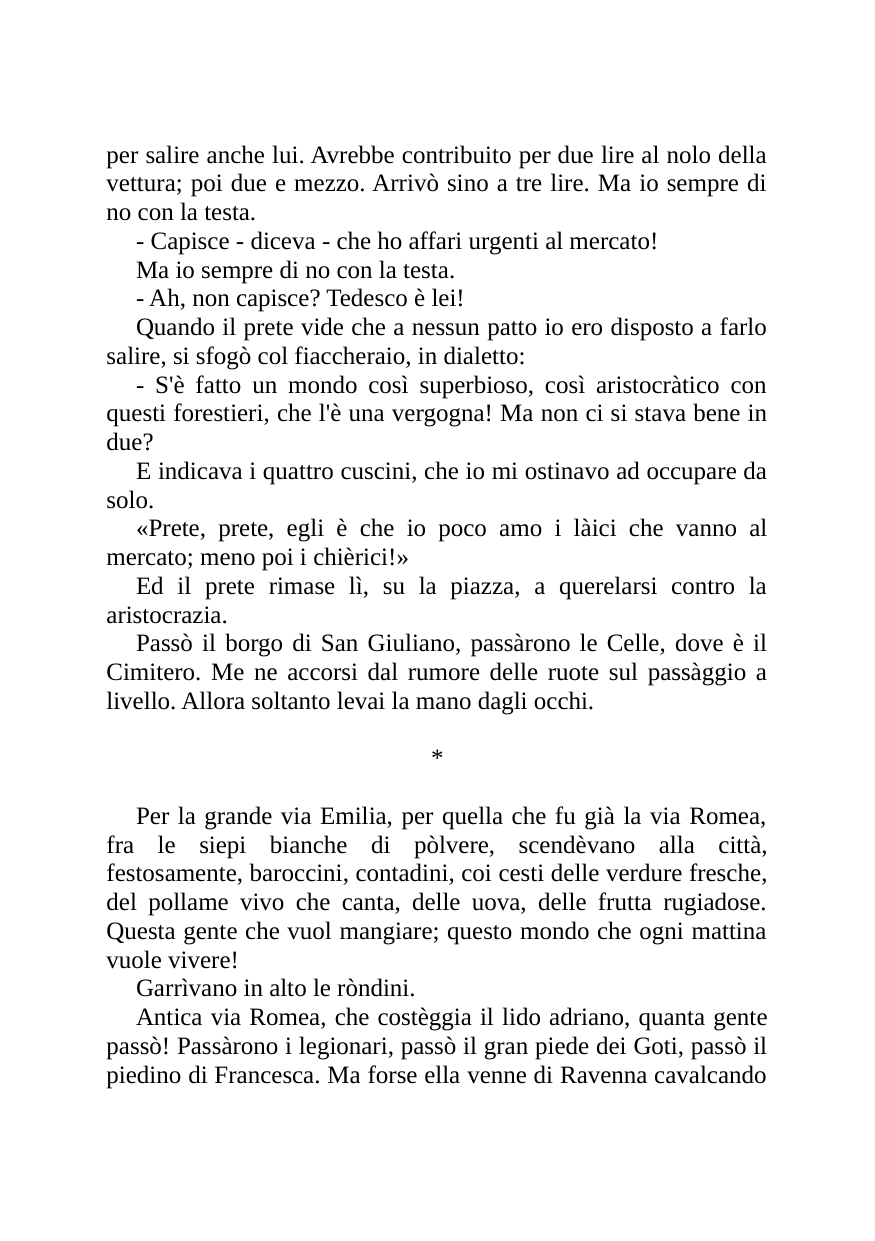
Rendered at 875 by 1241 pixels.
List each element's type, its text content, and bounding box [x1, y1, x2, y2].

text E indicava i quattro cuscini, che io mi ostinavo ad occupare da solo. [106, 456, 768, 513]
text - S'è fatto un mondo così superbioso, così aristocràtico con questi forestieri, che l'è una vergogna! Ma non ci si stava bene in due? [106, 370, 768, 456]
text Passò il borgo di San Giuliano, passàrono le Celle, dove è il Cimitero. Me ne accorsi dal rumore delle ruote sul passàggio a livello. Allora soltanto levai la mano dagli occhi. [106, 628, 768, 715]
text - Ah, non capisce? Tedesco è lei! [106, 283, 768, 312]
text «Prete, prete, egli è che io poco amo i làici che vanno al mercato; meno poi i chièrici!» [106, 513, 768, 571]
text per salire anche lui. Avrebbe contribuito per due lire al nolo della vettura; poi due e mezzo. Arrivò sino a tre lire. Ma io sempre di no con la testa. [106, 140, 768, 226]
text Antica via Romea, che costèggia il lido adriano, quanta gente passò! Passàrono i legionari, passò il gran piede dei Goti, passò il piedino di Francesca. Ma forse ella venne di Ravenna cavalcando [106, 1002, 768, 1088]
text Per la grande via Emilia, per quella che fu già la via Romea, fra le siepi bianche di pòlvere, scendèvano alla città, festosamente, baroccini, contadini, coi cesti delle verdure fresche, del pollame vivo che canta, delle uova, delle frutta rugiadose. Questa gente che vuol mangiare; questo mondo che ogni mattina vuole vivere! [106, 801, 768, 973]
text Quando il prete vide che a nessun patto io ero disposto a farlo salire, si sfogò col fiaccheraio, in dialetto: [106, 312, 768, 370]
text Ma io sempre di no con la testa. [106, 255, 768, 283]
text - Capisce - diceva - che ho affari urgenti al mercato! [106, 226, 768, 255]
text Ed il prete rimase lì, su la piazza, a querelarsi contro la aristocrazia. [106, 571, 768, 628]
text * [106, 743, 768, 772]
text Garrìvano in alto le ròndini. [106, 973, 768, 1002]
